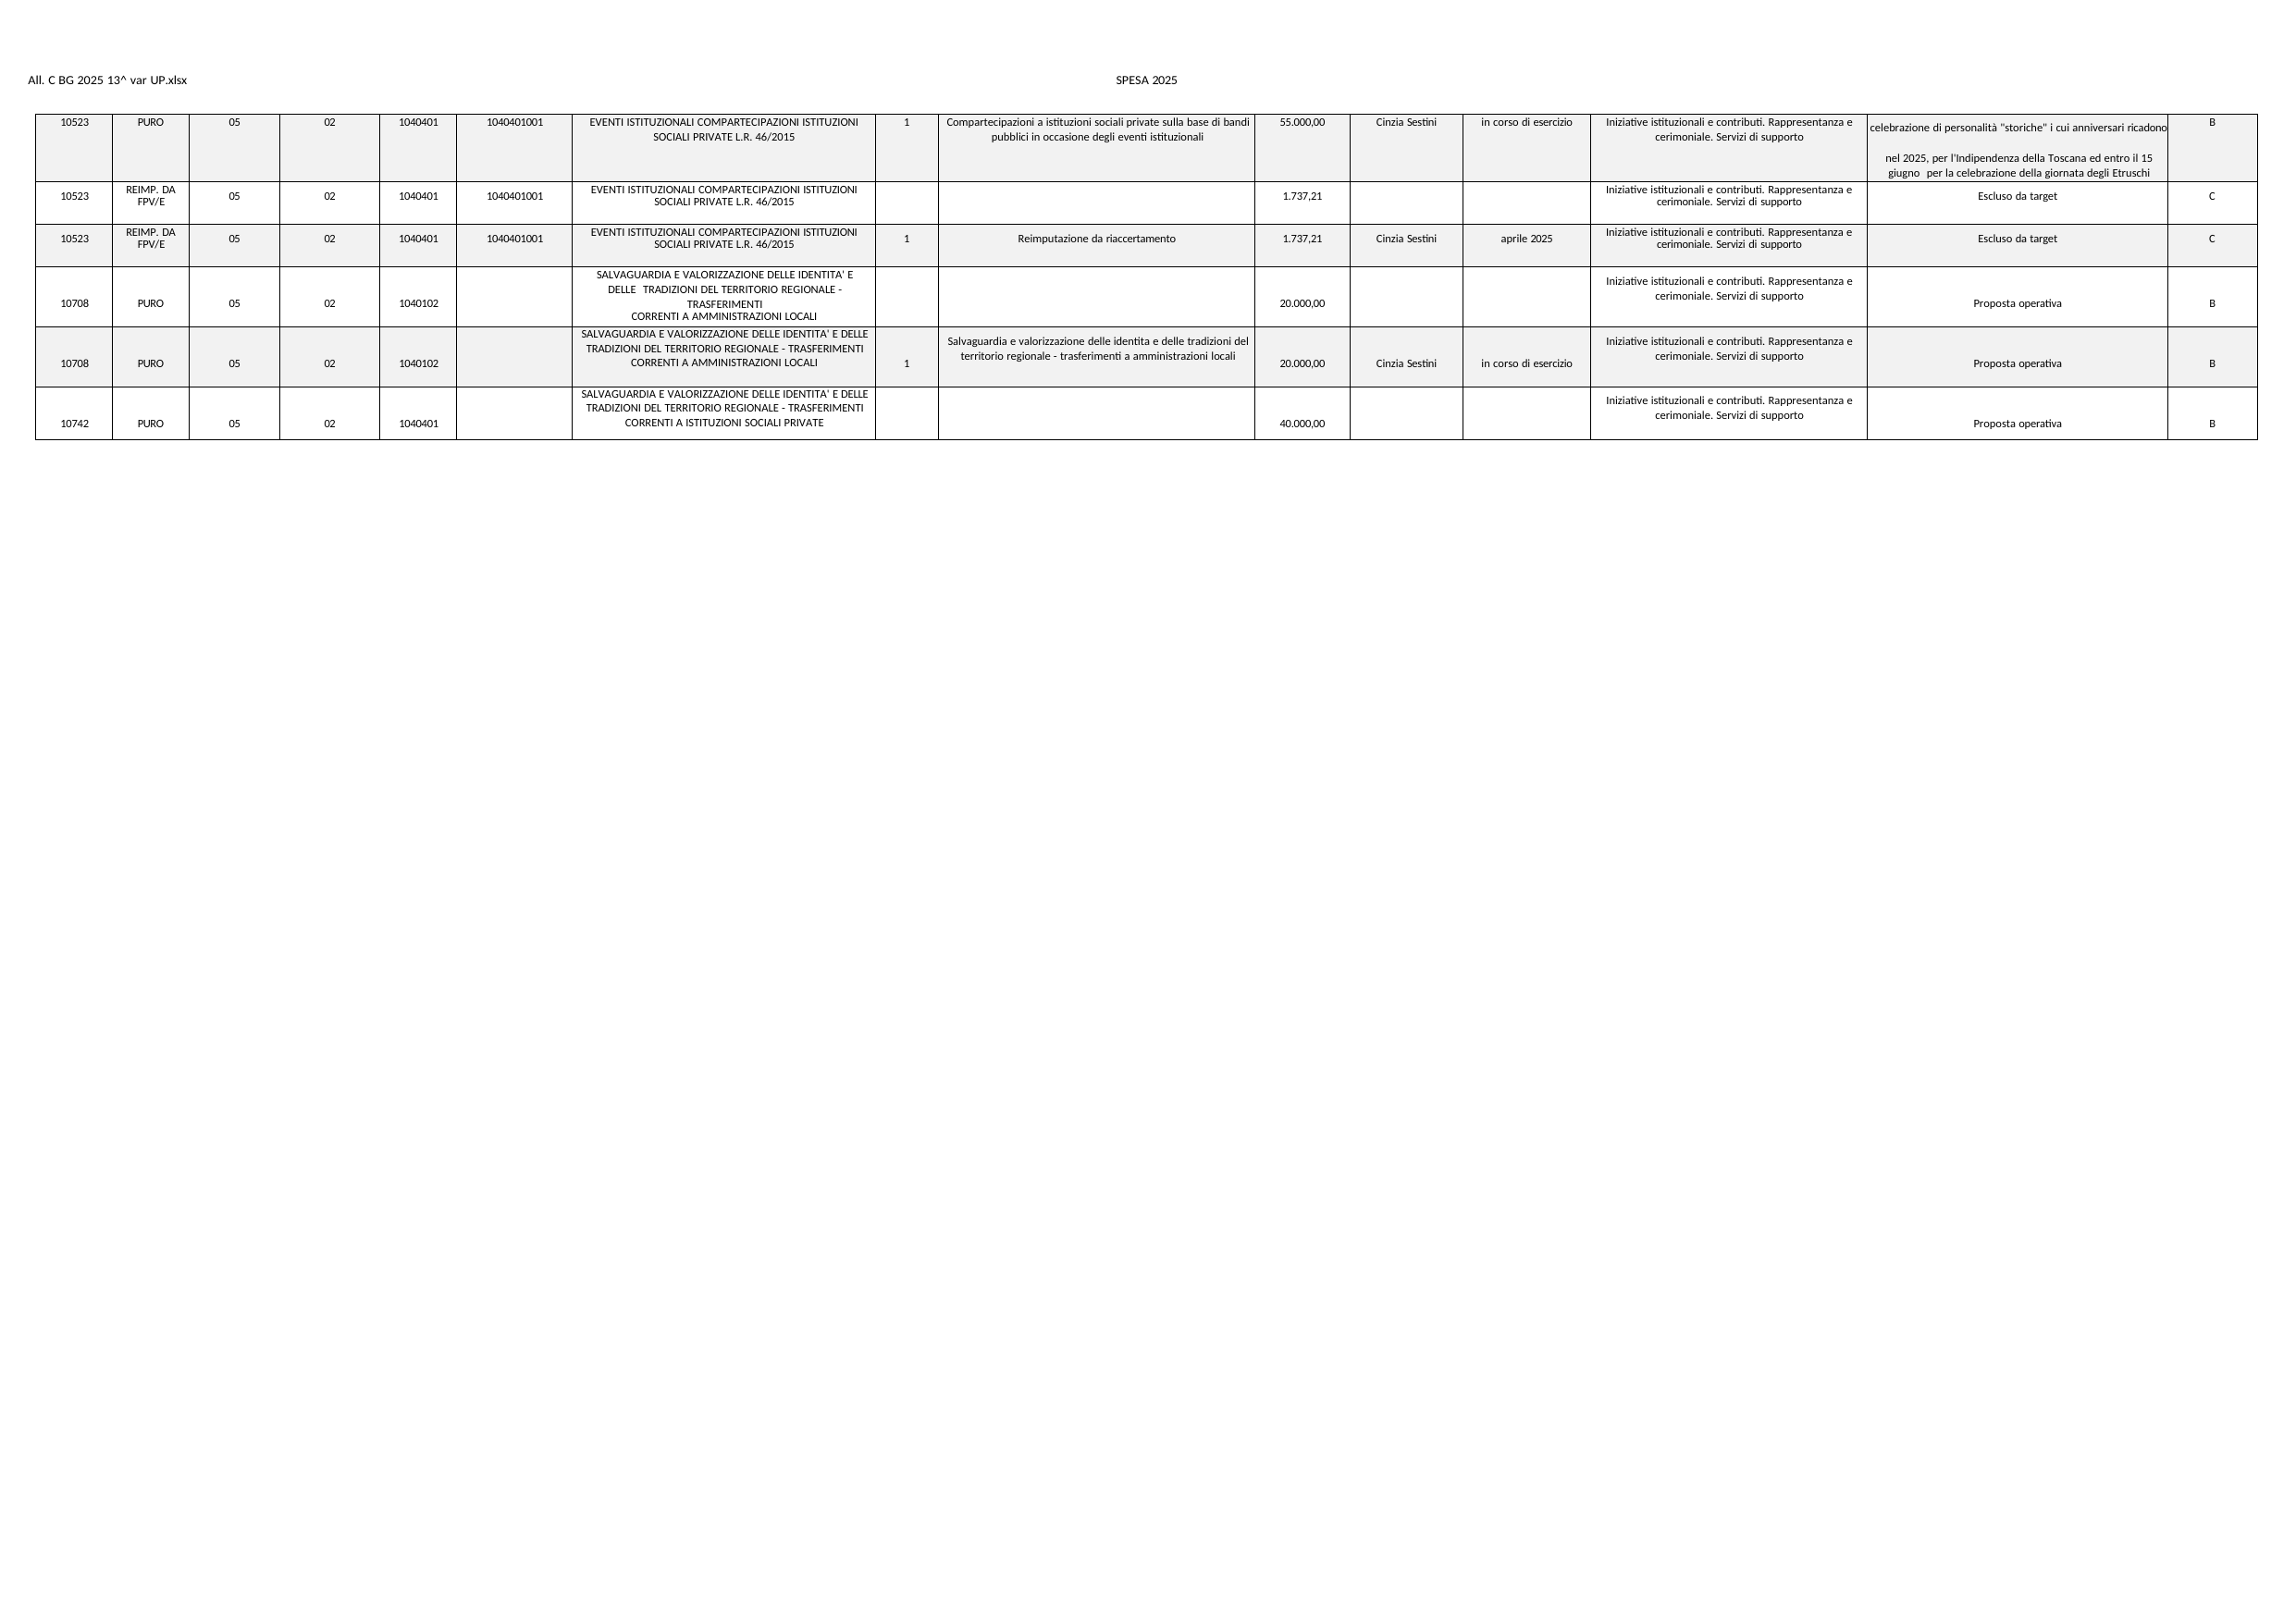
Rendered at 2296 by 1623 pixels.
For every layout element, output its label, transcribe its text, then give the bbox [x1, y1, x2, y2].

table_cell Reimputazione da riaccertamento [939, 225, 1254, 266]
table_cell celebrazione di personalità "storiche" i cui anniversari ricadono nel 2025, per l'Indipendenza della Toscana ed entro il 15 giugno per la celebrazione della giornata degli Etruschi [1868, 115, 2167, 181]
table_cell 02 [280, 182, 379, 224]
table_cell PURO [113, 115, 189, 181]
table_cell [939, 182, 1254, 224]
table_cell EVENTI ISTITUZIONALI COMPARTECIPAZIONI ISTITUZIONI SOCIALI PRIVATE L.R. 46/2015 [573, 182, 875, 224]
table_cell 10708 [36, 267, 112, 326]
table_cell 02 [280, 225, 379, 266]
table_cell 1040401001 [457, 225, 572, 266]
table_cell 1.737,21 [1255, 225, 1350, 266]
table_cell aprile 2025 [1463, 225, 1590, 266]
table_cell 02 [280, 387, 379, 439]
table_cell 02 [280, 267, 379, 326]
table_cell 55.000,00 [1255, 115, 1350, 181]
table_cell C [2168, 225, 2257, 266]
table_cell [1463, 182, 1590, 224]
table_cell SALVAGUARDIA E VALORIZZAZIONE DELLE IDENTITA' E DELLE TRADIZIONI DEL TERRITORIO REGIONALE - TRASFERIMENTI CORRENTI A ISTITUZIONI SOCIALI PRIVATE [573, 387, 875, 439]
table_cell Proposta operativa [1868, 267, 2167, 326]
table_cell [876, 387, 938, 439]
table_cell 1040401 [380, 115, 456, 181]
table_cell 05 [190, 267, 279, 326]
table_cell SALVAGUARDIA E VALORIZZAZIONE DELLE IDENTITA' E DELLE TRADIZIONI DEL TERRITORIO REGIONALE - TRASFERIMENTI CORRENTI A AMMINISTRAZIONI LOCALI [573, 267, 875, 326]
table_cell 1040401 [380, 182, 456, 224]
table_cell PURO [113, 267, 189, 326]
table_cell Escluso da target [1868, 182, 2167, 224]
table_cell 05 [190, 327, 279, 387]
table_cell Cinzia Sestini [1351, 327, 1463, 387]
table_cell C [2168, 182, 2257, 224]
table_cell B [2168, 387, 2257, 439]
table_cell [1351, 182, 1463, 224]
table_cell Escluso da target [1868, 225, 2167, 266]
table_cell [457, 267, 572, 326]
table_cell [1351, 267, 1463, 326]
table_cell 1 [876, 115, 938, 181]
table_cell [1351, 387, 1463, 439]
table_cell Iniziative istituzionali e contributi. Rappresentanza e cerimoniale. Servizi di supporto [1591, 225, 1867, 266]
table_cell Iniziative istituzionali e contributi. Rappresentanza e cerimoniale. Servizi di supporto [1591, 115, 1867, 181]
table_cell EVENTI ISTITUZIONALI COMPARTECIPAZIONI ISTITUZIONI SOCIALI PRIVATE L.R. 46/2015 [573, 115, 875, 181]
table_cell Iniziative istituzionali e contributi. Rappresentanza e cerimoniale. Servizi di supporto [1591, 182, 1867, 224]
table_cell [1463, 267, 1590, 326]
table_cell Salvaguardia e valorizzazione delle identita e delle tradizioni del territorio regionale - trasferimenti a amministrazioni locali [939, 327, 1254, 387]
table_cell SALVAGUARDIA E VALORIZZAZIONE DELLE IDENTITA' E DELLE TRADIZIONI DEL TERRITORIO REGIONALE - TRASFERIMENTI CORRENTI A AMMINISTRAZIONI LOCALI [573, 327, 875, 387]
table_cell [939, 387, 1254, 439]
table_cell in corso di esercizio [1463, 115, 1590, 181]
table_cell [939, 267, 1254, 326]
table_cell B [2168, 115, 2257, 181]
table_cell 02 [280, 327, 379, 387]
table_cell 1.737,21 [1255, 182, 1350, 224]
table_cell 1040401 [380, 225, 456, 266]
table_cell B [2168, 327, 2257, 387]
table_cell EVENTI ISTITUZIONALI COMPARTECIPAZIONI ISTITUZIONI SOCIALI PRIVATE L.R. 46/2015 [573, 225, 875, 266]
table_cell Iniziative istituzionali e contributi. Rappresentanza e cerimoniale. Servizi di supporto [1591, 387, 1867, 439]
table_cell 10523 [36, 225, 112, 266]
table_cell 1 [876, 225, 938, 266]
table_cell 40.000,00 [1255, 387, 1350, 439]
table_cell 20.000,00 [1255, 327, 1350, 387]
table_cell PURO [113, 327, 189, 387]
table_cell PURO [113, 387, 189, 439]
table_cell Iniziative istituzionali e contributi. Rappresentanza e cerimoniale. Servizi di supporto [1591, 327, 1867, 387]
table_cell 05 [190, 387, 279, 439]
table_cell [876, 267, 938, 326]
table_cell 05 [190, 115, 279, 181]
table_cell Iniziative istituzionali e contributi. Rappresentanza e cerimoniale. Servizi di supporto [1591, 267, 1867, 326]
table_cell [1463, 387, 1590, 439]
table_cell REIMP. DA FPV/E [113, 182, 189, 224]
table_cell Cinzia Sestini [1351, 225, 1463, 266]
table_cell [457, 387, 572, 439]
table_cell 10523 [36, 182, 112, 224]
table_cell Proposta operativa [1868, 327, 2167, 387]
table_cell 05 [190, 225, 279, 266]
table_cell 10742 [36, 387, 112, 439]
table_cell B [2168, 267, 2257, 326]
table_cell 1040401001 [457, 182, 572, 224]
table_cell Cinzia Sestini [1351, 115, 1463, 181]
table_cell 10523 [36, 115, 112, 181]
table_cell Compartecipazioni a istituzioni sociali private sulla base di bandi pubblici in occasione degli eventi istituzionali [939, 115, 1254, 181]
table_cell in corso di esercizio [1463, 327, 1590, 387]
table_cell 05 [190, 182, 279, 224]
table_cell REIMP. DA FPV/E [113, 225, 189, 266]
table_cell 10708 [36, 327, 112, 387]
table_cell 1040102 [380, 267, 456, 326]
table_cell 1 [876, 327, 938, 387]
table_cell [876, 182, 938, 224]
table_cell Proposta operativa [1868, 387, 2167, 439]
table_cell 02 [280, 115, 379, 181]
table_cell 1040401001 [457, 115, 572, 181]
table_cell 20.000,00 [1255, 267, 1350, 326]
table_cell 1040401 [380, 387, 456, 439]
table_cell 1040102 [380, 327, 456, 387]
table_cell [457, 327, 572, 387]
